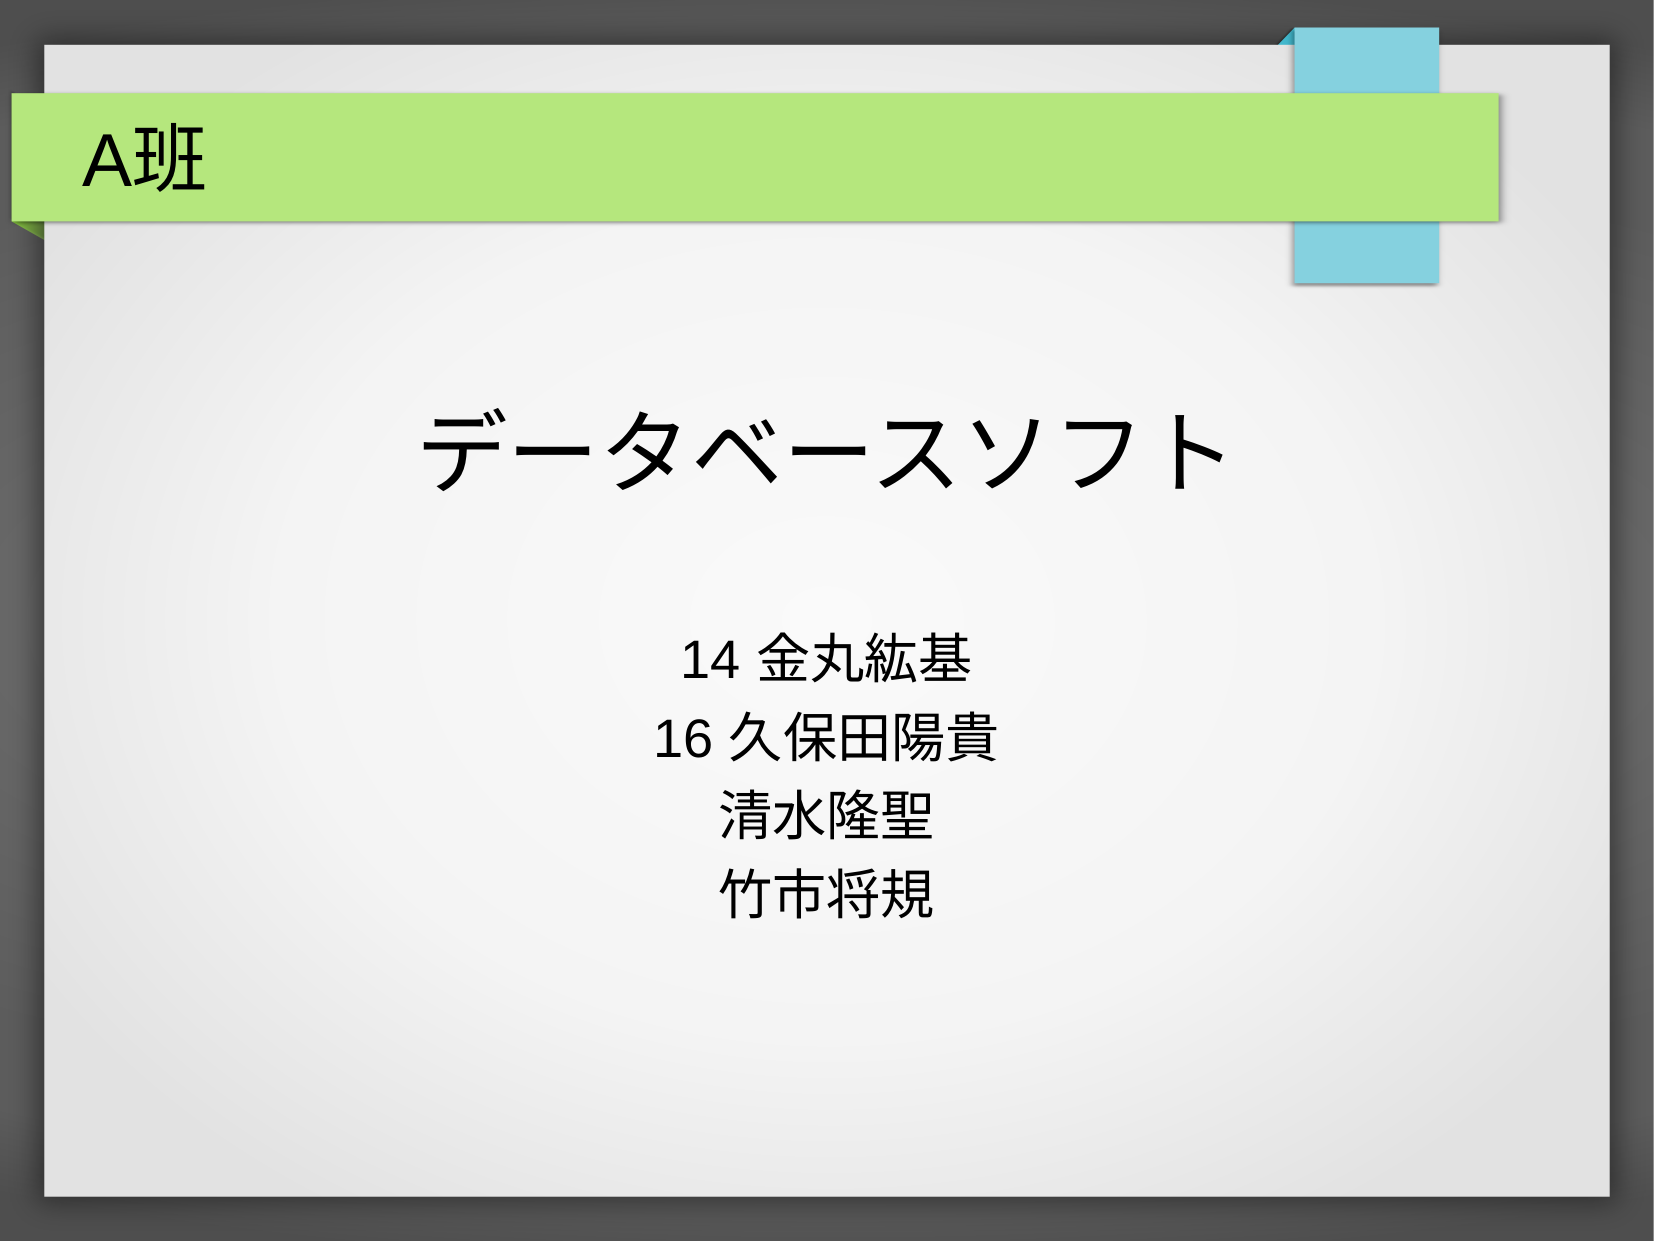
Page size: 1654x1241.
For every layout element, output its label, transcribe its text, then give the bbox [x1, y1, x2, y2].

picture [0, 0, 1654, 1241]
title A班 [82, 94, 1264, 213]
subtitle データベースソフト 14 金丸紘基 16 久保田陽貴 清水隆聖 竹市将規 [82, 295, 1571, 1015]
